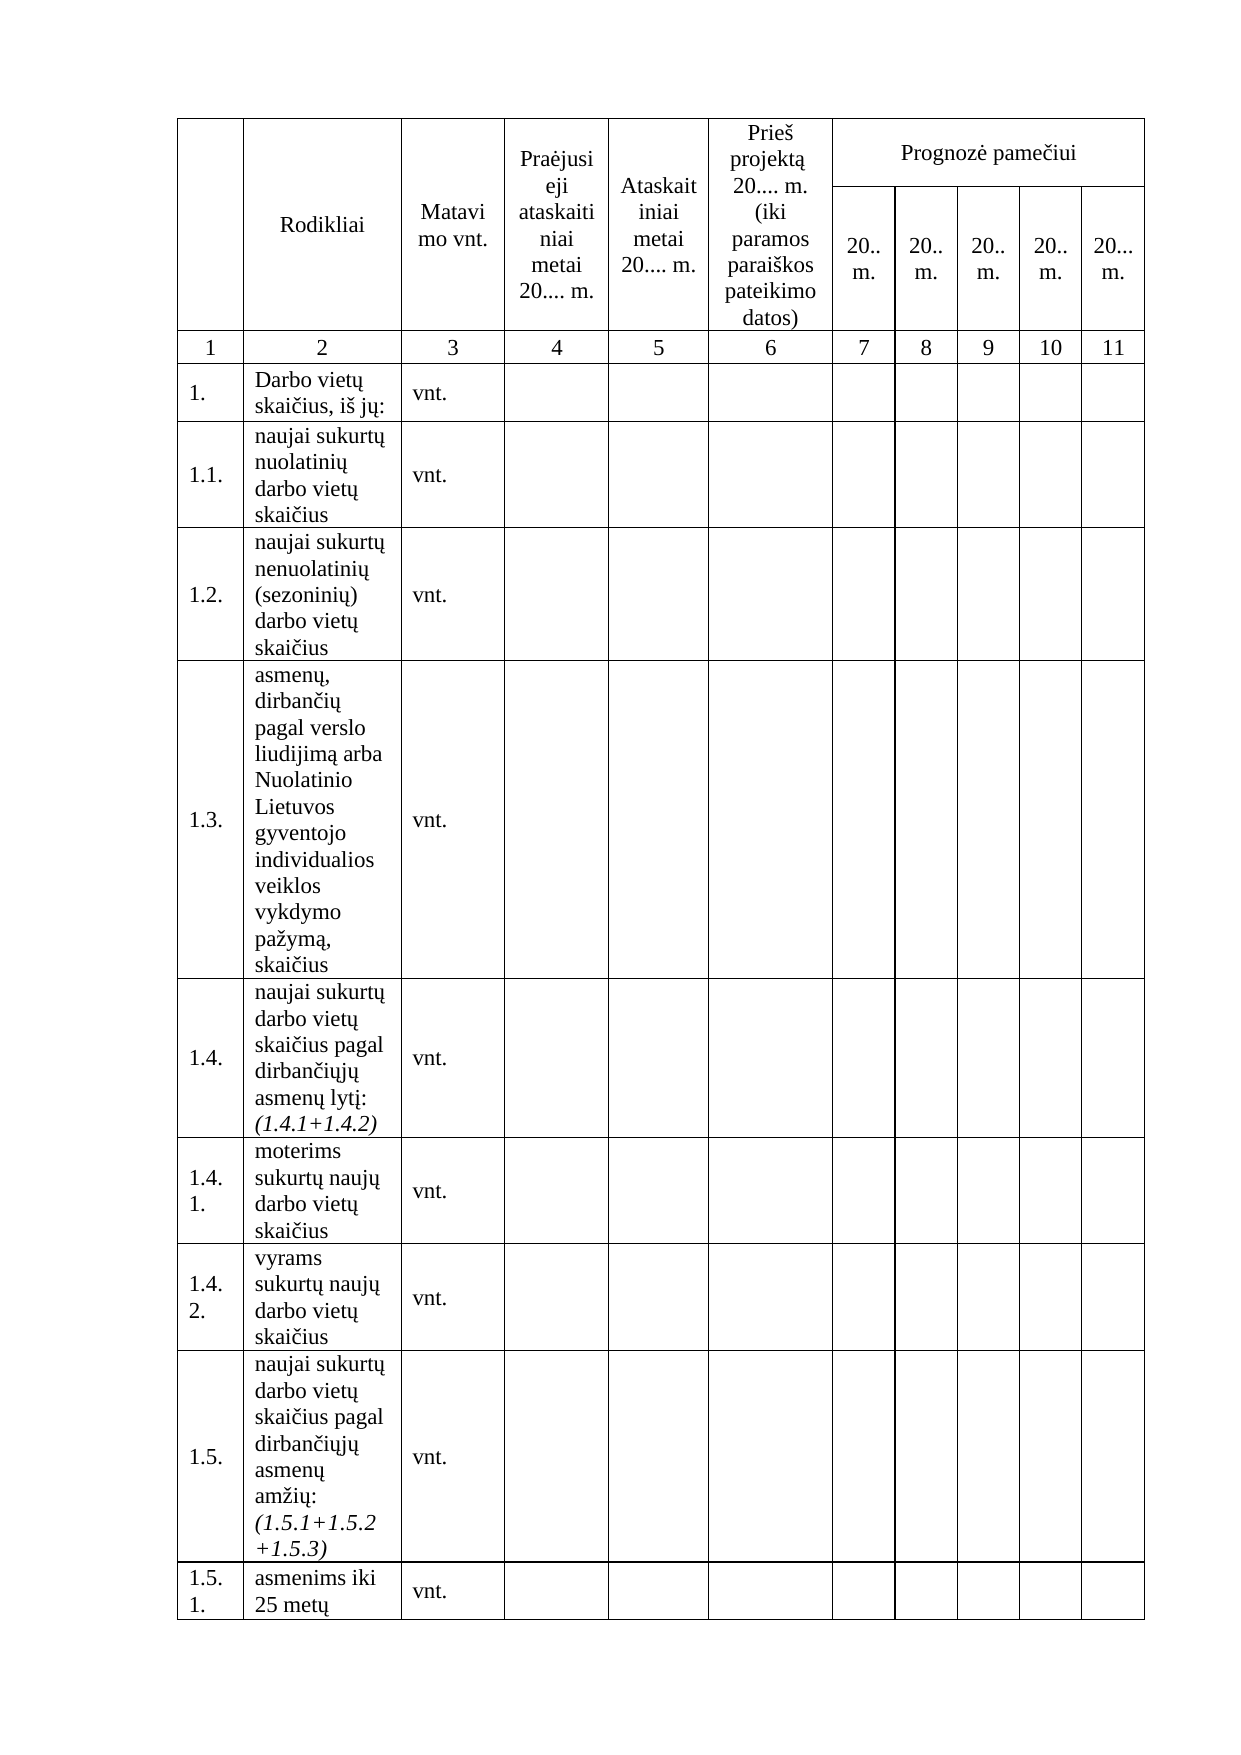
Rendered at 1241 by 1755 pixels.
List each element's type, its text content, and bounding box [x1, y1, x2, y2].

table_cell [609, 979, 708, 1137]
table_cell 11 [1082, 331, 1144, 363]
table_cell 1 [178, 331, 243, 363]
table_cell vnt. [402, 528, 504, 660]
table_cell [833, 1351, 894, 1561]
table_header Matavimo vnt. [402, 119, 504, 330]
table_cell 7 [833, 331, 894, 363]
table_cell [1082, 979, 1144, 1137]
table_cell [1082, 422, 1144, 527]
table_cell [609, 1244, 708, 1349]
table_header Praėjusieji ataskaitiniai metai 20.... m. [505, 119, 608, 330]
table_cell [505, 528, 608, 660]
table_cell [896, 422, 957, 527]
table_cell [958, 422, 1019, 527]
table_cell 20... m. [1082, 187, 1144, 330]
table_cell [1082, 364, 1144, 421]
table_cell [609, 1138, 708, 1243]
table_cell [709, 364, 832, 421]
table_cell 1.2. [178, 528, 243, 660]
table_cell [709, 1351, 832, 1561]
table_cell [1020, 1244, 1081, 1349]
table_cell [709, 1244, 832, 1349]
table_cell [833, 364, 894, 421]
table_header Ataskaitiniai metai 20.... m. [609, 119, 708, 330]
table_cell [709, 1138, 832, 1243]
table_cell [1020, 661, 1081, 977]
table_cell [896, 979, 957, 1137]
table_cell [1082, 1351, 1144, 1561]
table_cell [609, 528, 708, 660]
table_cell [1082, 1563, 1144, 1619]
table_cell 20.. m. [958, 187, 1019, 330]
table_cell [833, 661, 894, 977]
table_cell asmenims iki 25 metų [244, 1563, 401, 1619]
table_cell [1020, 1138, 1081, 1243]
table_cell [896, 1351, 957, 1561]
table_cell moterims sukurtų naujų darbo vietų skaičius [244, 1138, 401, 1243]
table_cell [709, 528, 832, 660]
table_cell vnt. [402, 422, 504, 527]
table_cell 20.. m. [1020, 187, 1081, 330]
table_cell [1082, 528, 1144, 660]
table_cell [709, 661, 832, 977]
table_cell [709, 1563, 832, 1619]
table_cell 9 [958, 331, 1019, 363]
table_cell 5 [609, 331, 708, 363]
table_cell asmenų, dirbančių pagal verslo liudijimą arba Nuolatinio Lietuvos gyventojo individualios veiklos vykdymo pažymą, skaičius [244, 661, 401, 977]
table_cell [609, 1563, 708, 1619]
table_cell [833, 979, 894, 1137]
table_cell Darbo vietų skaičius, iš jų: [244, 364, 401, 421]
table_cell [958, 1138, 1019, 1243]
table_cell 1. [178, 364, 243, 421]
table_header Prognozė pamečiui [833, 119, 1144, 186]
table_cell [1082, 1244, 1144, 1349]
table_cell [505, 1138, 608, 1243]
table_cell [958, 528, 1019, 660]
table_cell [896, 1138, 957, 1243]
table_cell [505, 1244, 608, 1349]
table_cell [505, 661, 608, 977]
table_cell naujai sukurtų darbo vietų skaičius pagal dirbančiųjų asmenų lytį: (1.4.1+1.4.2) [244, 979, 401, 1137]
table_cell 3 [402, 331, 504, 363]
table_cell [896, 1244, 957, 1349]
table_cell [958, 661, 1019, 977]
table_cell 1.5. [178, 1351, 243, 1561]
table_cell [958, 364, 1019, 421]
table_cell 1.3. [178, 661, 243, 977]
table_cell 1.4.1. [178, 1138, 243, 1243]
table_cell [1082, 661, 1144, 977]
table_cell [833, 422, 894, 527]
table_cell [896, 528, 957, 660]
table_cell 6 [709, 331, 832, 363]
table_cell [505, 364, 608, 421]
table_cell [1020, 528, 1081, 660]
table_cell 2 [244, 331, 401, 363]
table_cell [609, 422, 708, 527]
table_cell [1082, 1138, 1144, 1243]
table_cell [609, 364, 708, 421]
table_cell 1.4.2. [178, 1244, 243, 1349]
table_cell [1020, 1351, 1081, 1561]
table_cell [1020, 422, 1081, 527]
table_cell [896, 364, 957, 421]
table_cell naujai sukurtų nuolatinių darbo vietų skaičius [244, 422, 401, 527]
table_cell [1020, 979, 1081, 1137]
table_cell [609, 661, 708, 977]
table_cell vnt. [402, 979, 504, 1137]
table_cell [958, 1244, 1019, 1349]
table_cell [709, 422, 832, 527]
table_header [178, 119, 243, 330]
table_cell [958, 1351, 1019, 1561]
table_cell 20.. m. [896, 187, 957, 330]
table_cell [1020, 1563, 1081, 1619]
table_cell [896, 1563, 957, 1619]
table_cell [1020, 364, 1081, 421]
table_cell [833, 1563, 894, 1619]
table_cell [609, 1351, 708, 1561]
table_cell 8 [896, 331, 957, 363]
table_cell [505, 1351, 608, 1561]
table_cell [505, 1563, 608, 1619]
table_cell 1.4. [178, 979, 243, 1137]
table_cell vnt. [402, 1351, 504, 1561]
table_cell 4 [505, 331, 608, 363]
table_cell [833, 1138, 894, 1243]
table_cell [505, 979, 608, 1137]
table_cell [833, 1244, 894, 1349]
table_cell [958, 1563, 1019, 1619]
table_cell 1.5.1. [178, 1563, 243, 1619]
table_cell [709, 979, 832, 1137]
table_header Prieš projektą 20.... m. (iki paramos paraiškos pateikimo datos) [709, 119, 832, 330]
table_header Rodikliai [244, 119, 401, 330]
table_cell 10 [1020, 331, 1081, 363]
table_cell 1.1. [178, 422, 243, 527]
table_cell vnt. [402, 661, 504, 977]
table_cell vyrams sukurtų naujų darbo vietų skaičius [244, 1244, 401, 1349]
table_cell 20.. m. [833, 187, 894, 330]
table_cell [505, 422, 608, 527]
table_cell vnt. [402, 364, 504, 421]
table_cell [833, 528, 894, 660]
table_cell [958, 979, 1019, 1137]
table_cell vnt. [402, 1138, 504, 1243]
table_cell vnt. [402, 1244, 504, 1349]
table_cell naujai sukurtų darbo vietų skaičius pagal dirbančiųjų asmenų amžių: (1.5.1+1.5.2+1.5.3) [244, 1351, 401, 1561]
table_cell [896, 661, 957, 977]
table_cell naujai sukurtų nenuolatinių (sezoninių) darbo vietų skaičius [244, 528, 401, 660]
table_cell vnt. [402, 1563, 504, 1619]
